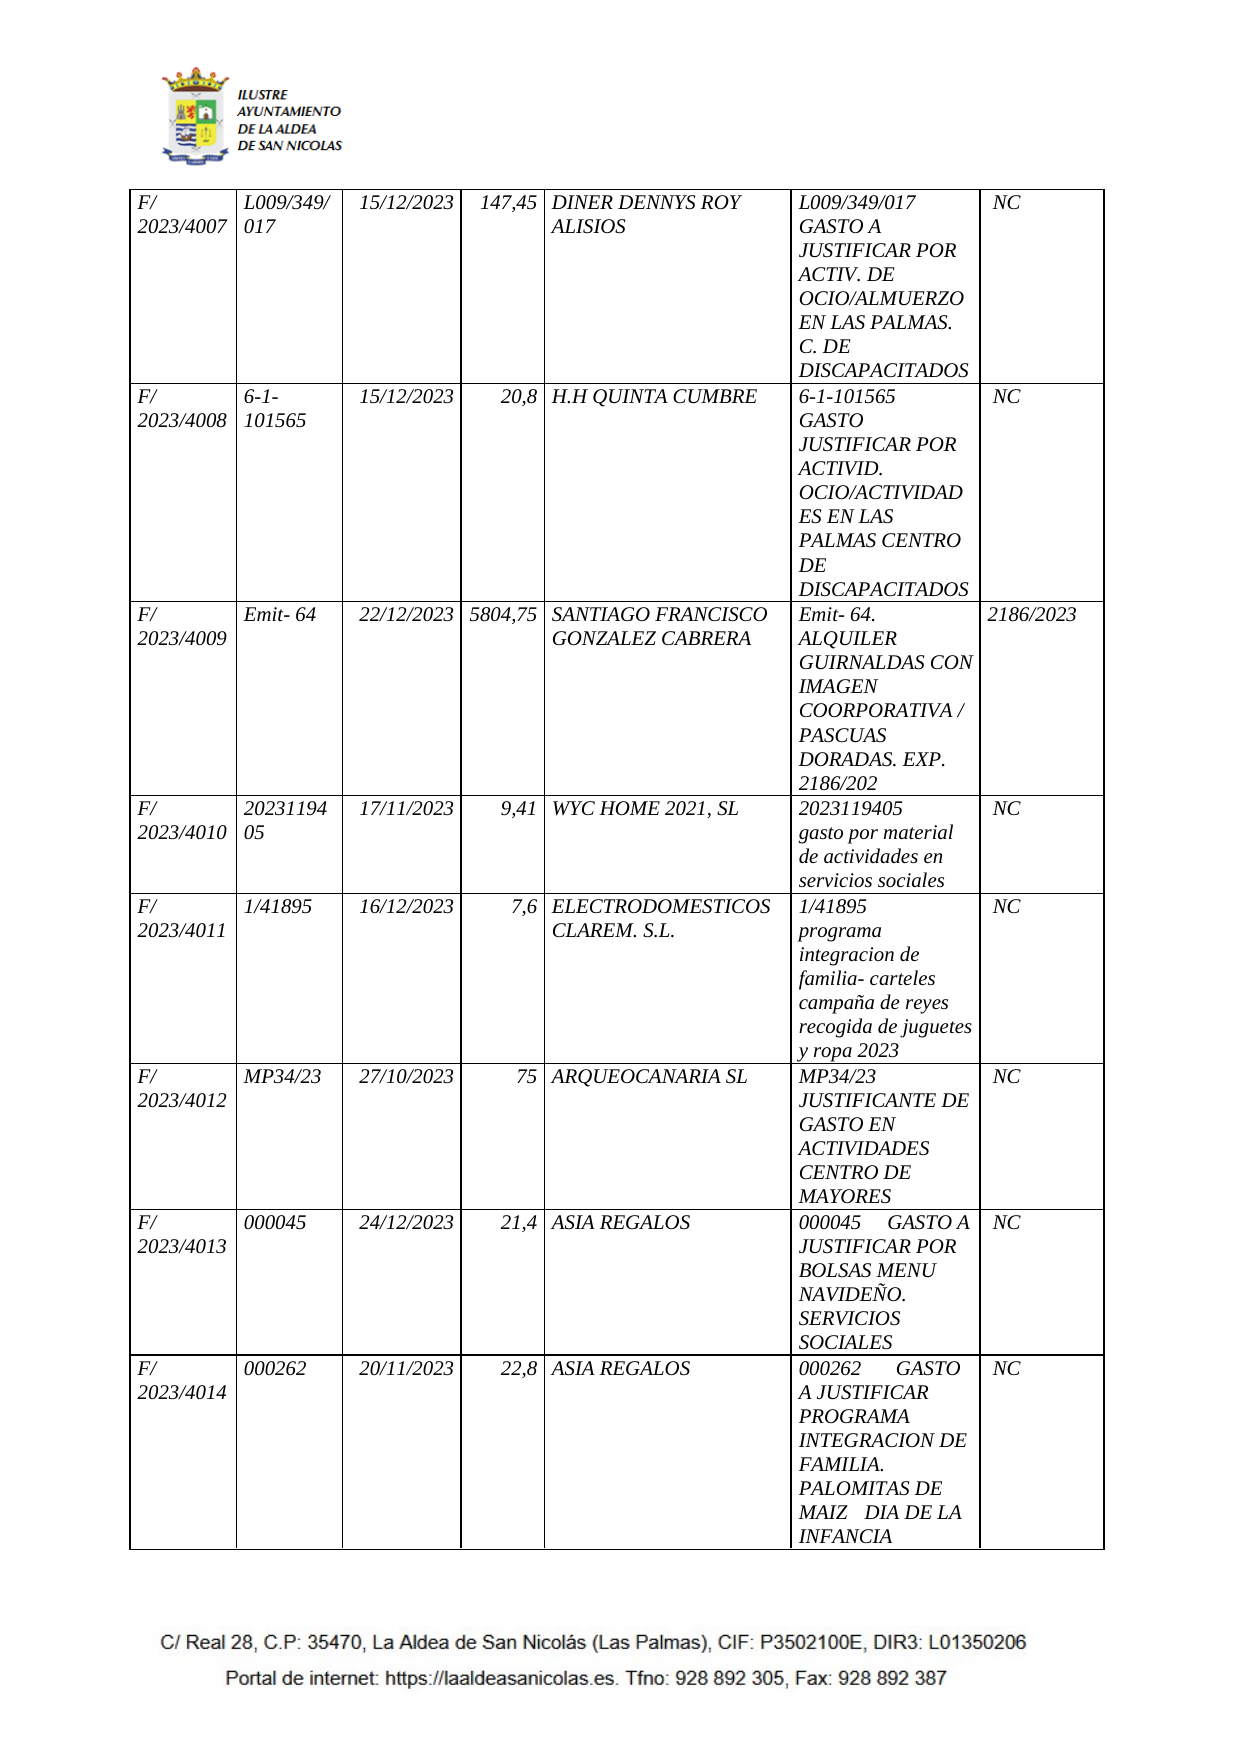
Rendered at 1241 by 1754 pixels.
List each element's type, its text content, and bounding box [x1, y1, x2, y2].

table_cell 22,8 [462, 1356, 544, 1548]
table_cell NC [981, 1356, 1103, 1548]
table_cell 147,45 [462, 190, 544, 382]
table_cell F/2023/4012 [131, 1064, 236, 1208]
table_cell F/2023/4014 [131, 1356, 236, 1548]
table_cell DINER DENNYS ROY ALISIOS [545, 190, 790, 382]
table_cell F/2023/4007 [131, 190, 236, 382]
table_cell Emit- 64. ALQUILER GUIRNALDAS CON IMAGEN COORPORATIVA / PASCUAS DORADAS. EXP. 2186/202 [792, 602, 979, 795]
table_cell 20/11/2023 [343, 1356, 460, 1548]
table_cell SANTIAGO FRANCISCO GONZALEZ CABRERA [545, 602, 790, 795]
table_cell MP34/23 [237, 1064, 342, 1208]
table_cell ASIA REGALOS [545, 1210, 790, 1354]
table_cell F/2023/4009 [131, 602, 236, 795]
table_cell 17/11/2023 [343, 796, 460, 892]
table_cell NC [981, 1210, 1103, 1354]
table_cell 000045 [237, 1210, 342, 1354]
table_cell NC [981, 894, 1103, 1062]
table_cell NC [981, 796, 1103, 892]
table_cell F/2023/4010 [131, 796, 236, 892]
table_cell 000045 GASTO A JUSTIFICAR POR BOLSAS MENU NAVIDEÑO. SERVICIOS SOCIALES [792, 1210, 979, 1354]
table_cell ARQUEOCANARIA SL [545, 1064, 790, 1208]
table_cell 15/12/2023 [343, 190, 460, 382]
table_cell 16/12/2023 [343, 894, 460, 1062]
table_cell 5804,75 [462, 602, 544, 795]
table_cell 2023119405 gasto por material de actividades en servicios sociales [792, 796, 979, 892]
table_cell L009/349/017 [237, 190, 342, 382]
table_cell 6-1-101565 GASTO JUSTIFICAR POR ACTIVID. OCIO/ACTIVIDADES EN LAS PALMAS CENTRO DE DISCAPACITADOS [792, 384, 979, 601]
table_cell NC [981, 384, 1103, 601]
table_cell 2186/2023 [981, 602, 1103, 795]
table_cell F/2023/4013 [131, 1210, 236, 1354]
table_cell 75 [462, 1064, 544, 1208]
table_cell ASIA REGALOS [545, 1356, 790, 1548]
picture [148, 1626, 1034, 1694]
picture [148, 59, 358, 173]
table_cell 9,41 [462, 796, 544, 892]
table_cell 000262 GASTO A JUSTIFICAR PROGRAMA INTEGRACION DE FAMILIA. PALOMITAS DE MAIZ DIA DE LA INFANCIA [792, 1356, 979, 1548]
table_cell 1/41895 [237, 894, 342, 1062]
table_cell 24/12/2023 [343, 1210, 460, 1354]
table_cell WYC HOME 2021, SL [545, 796, 790, 892]
table_cell 2023119405 [237, 796, 342, 892]
table_cell 15/12/2023 [343, 384, 460, 601]
table_cell Emit- 64 [237, 602, 342, 795]
table_cell F/2023/4008 [131, 384, 236, 601]
table_cell 20,8 [462, 384, 544, 601]
table_cell 22/12/2023 [343, 602, 460, 795]
table_cell NC [981, 190, 1103, 382]
table_cell 000262 [237, 1356, 342, 1548]
table_cell F/2023/4011 [131, 894, 236, 1062]
table_cell 21,4 [462, 1210, 544, 1354]
table_cell 6-1-101565 [237, 384, 342, 601]
table_cell 27/10/2023 [343, 1064, 460, 1208]
table_cell MP34/23 JUSTIFICANTE DE GASTO EN ACTIVIDADES CENTRO DE MAYORES [792, 1064, 979, 1208]
table_cell 1/41895 programa integracion de familia- carteles campaña de reyes recogida de juguetes y ropa 2023 [792, 894, 979, 1062]
table_cell H.H QUINTA CUMBRE [545, 384, 790, 601]
table_cell NC [981, 1064, 1103, 1208]
table_cell ELECTRODOMESTICOS CLAREM. S.L. [545, 894, 790, 1062]
table_cell L009/349/017 GASTO A JUSTIFICAR POR ACTIV. DE OCIO/ALMUERZO EN LAS PALMAS. C. DE DISCAPACITADOS [792, 190, 979, 382]
table_cell 7,6 [462, 894, 544, 1062]
